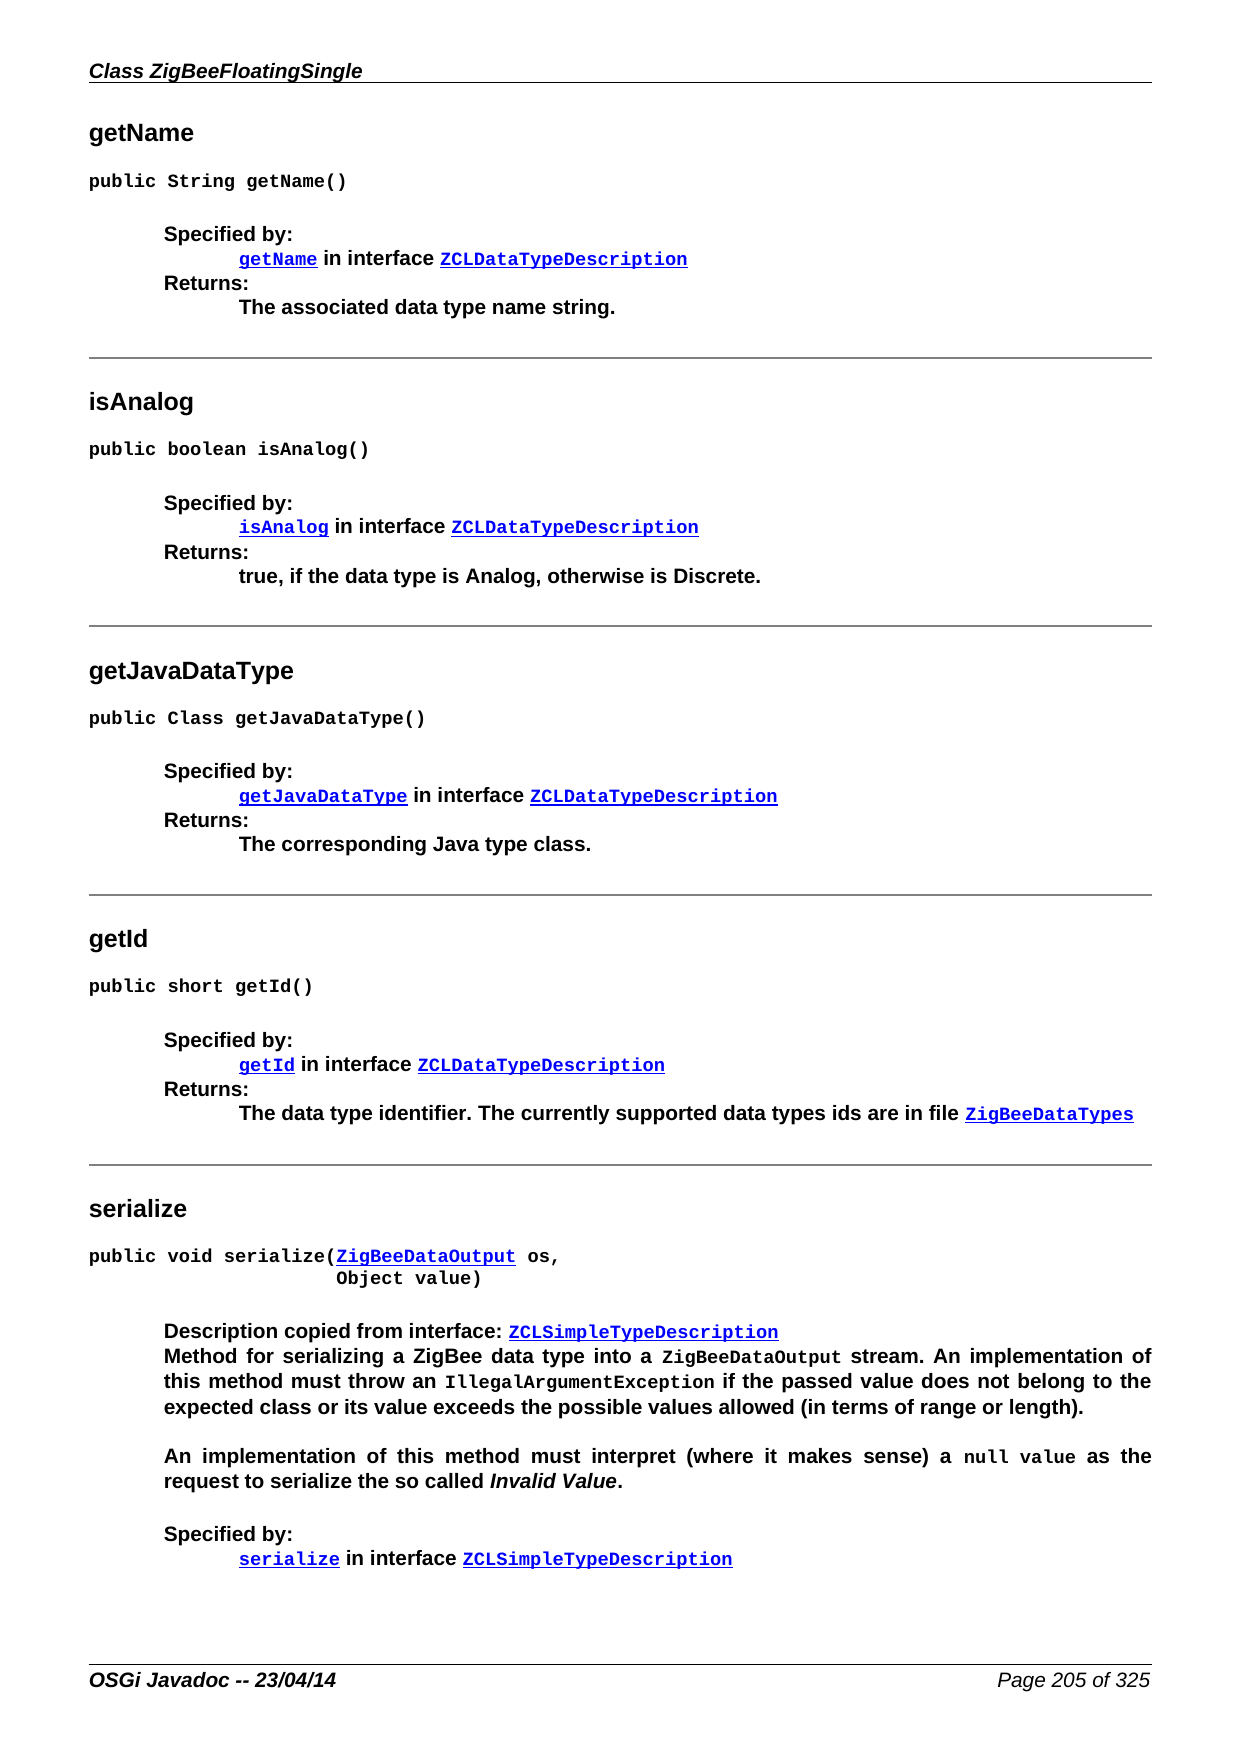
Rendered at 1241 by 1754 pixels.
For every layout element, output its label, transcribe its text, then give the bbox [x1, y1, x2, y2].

subtitle getJavaDataType [88, 656, 1152, 684]
text public Class getJavaDataType() [88, 709, 1152, 730]
text Returns: [163, 539, 1152, 563]
text Specified by: [163, 759, 1152, 783]
subtitle isAnalog [88, 387, 1152, 416]
text Specified by: [163, 222, 1152, 246]
text Specified by: [163, 1028, 1152, 1052]
text Specified by: [163, 1522, 1152, 1546]
text The corresponding Java type class. [238, 832, 1152, 856]
text Description copied from interface: ZCLSimpleTypeDescription [163, 1319, 1152, 1344]
text true, if the data type is Analog, otherwise is Discrete. [238, 563, 1152, 587]
text getName in interface ZCLDataTypeDescription [238, 246, 1152, 271]
subtitle serialize [88, 1194, 1152, 1223]
text Returns: [163, 808, 1152, 832]
text public short getId() [88, 977, 1152, 998]
text public String getName() [88, 171, 1152, 193]
text An implementation of this method must interpret (where it makes sense) a null value as the request to serialize the so called Invalid Value. [163, 1443, 1152, 1493]
text public void serialize(ZigBeeDataOutput os, Object value) [88, 1247, 1152, 1290]
subtitle getId [88, 924, 1152, 953]
text serialize in interface ZCLSimpleTypeDescription [238, 1546, 1152, 1571]
text getId in interface ZCLDataTypeDescription [238, 1052, 1152, 1077]
text Method for serializing a ZigBee data type into a ZigBeeDataOutput stream. An implementation of this method must throw an IllegalArgumentException if the passed value does not belong to the expected class or its value exceeds the possible values allowed (in terms of range or length). [163, 1344, 1152, 1418]
text Specified by: [163, 490, 1152, 514]
text Returns: [163, 1077, 1152, 1101]
subtitle getName [88, 118, 1152, 147]
text The associated data type name string. [238, 295, 1152, 319]
text getJavaDataType in interface ZCLDataTypeDescription [238, 783, 1152, 808]
text Returns: [163, 271, 1152, 295]
text isAnalog in interface ZCLDataTypeDescription [238, 514, 1152, 539]
text public boolean isAnalog() [88, 440, 1152, 461]
text The data type identifier. The currently supported data types ids are in file ZigBeeDataTypes [238, 1101, 1152, 1126]
